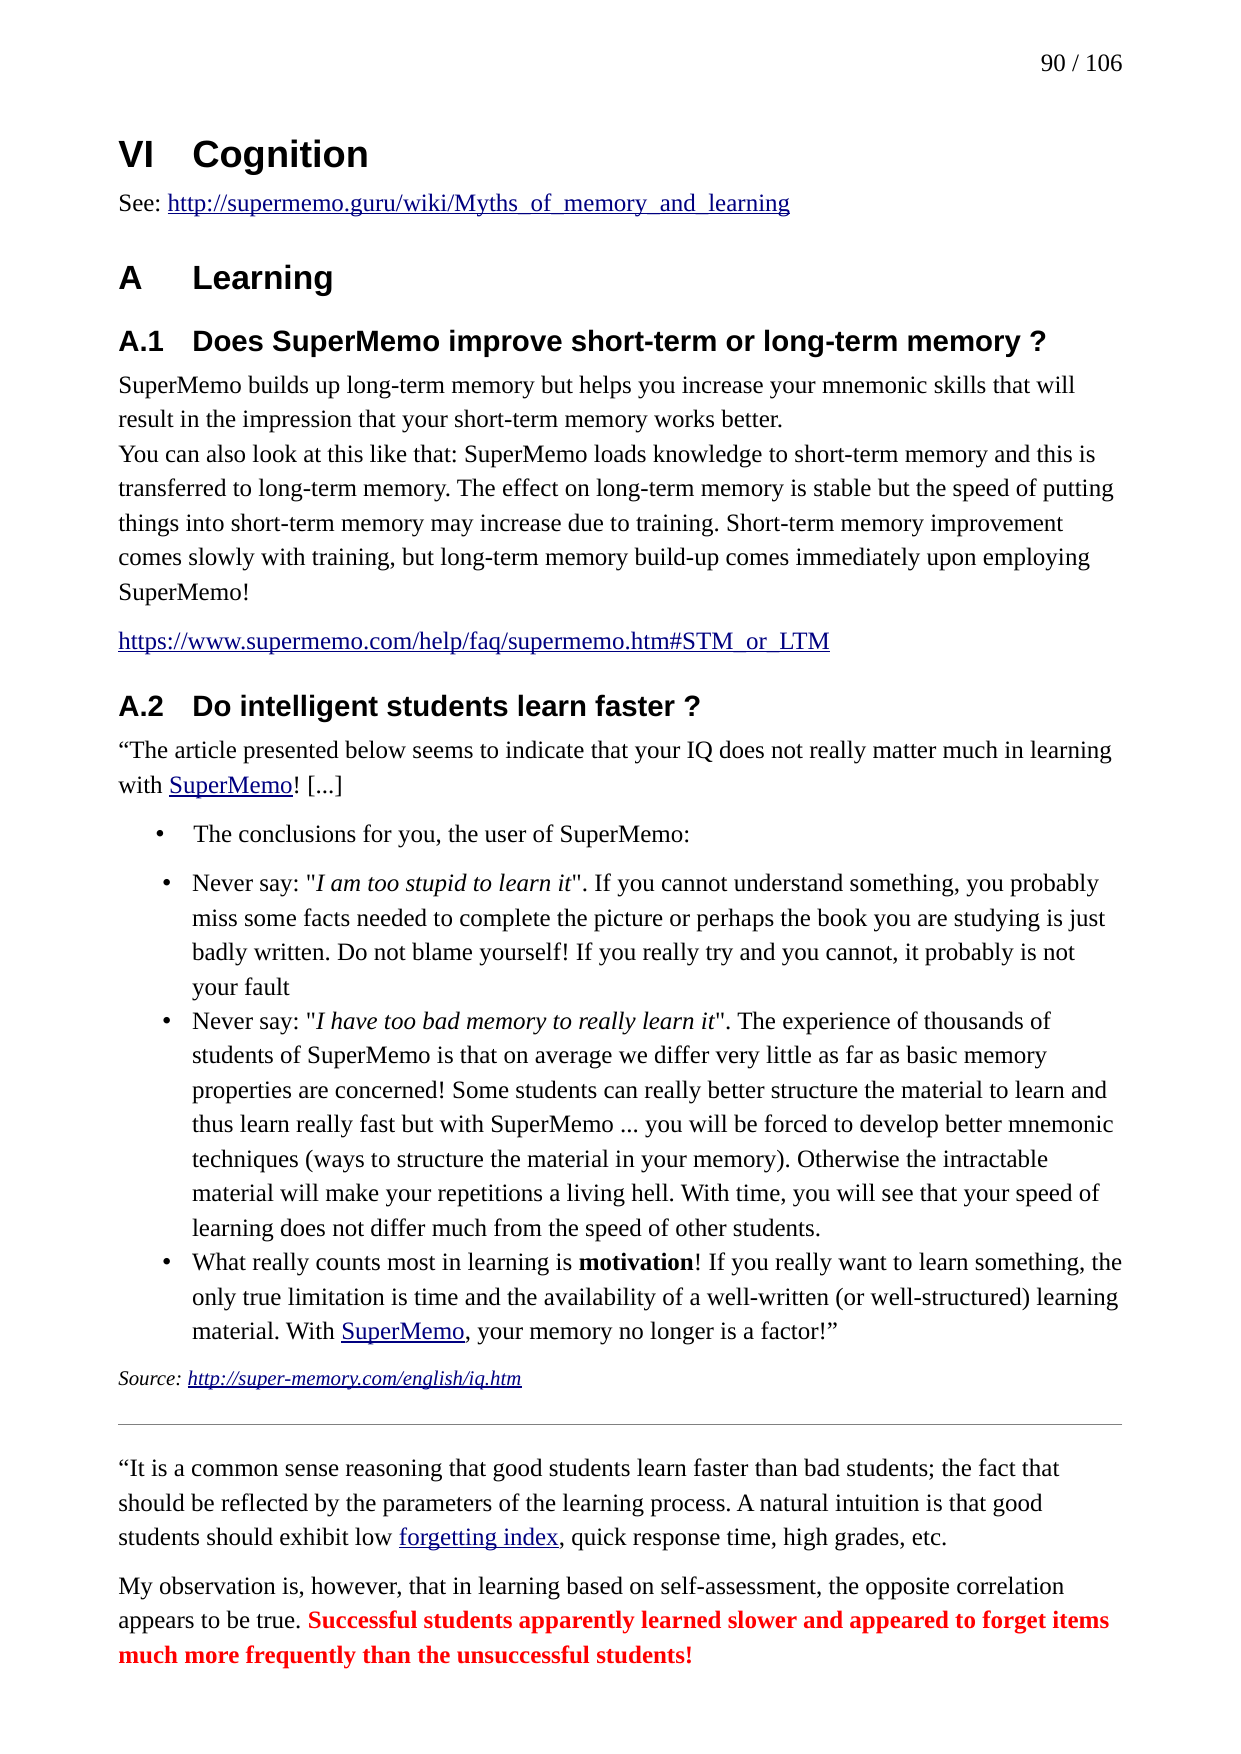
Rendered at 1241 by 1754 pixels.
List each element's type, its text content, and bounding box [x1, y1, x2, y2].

subtitle Do intelligent students learn faster ? [118, 689, 1122, 723]
list Never say: "I have too bad memory to really learn it". The experience of thousands of students of SuperMemo is that on average we differ very little as far as basic memory properties are concerned! Some students can really better structure the material to learn and thus learn really fast but with SuperMemo ... you will be forced to develop better mnemonic techniques (ways to structure the material in your memory). Otherwise the intractable material will make your repetitions a living hell. With time, you will see that your speed of learning does not differ much from the speed of other students. [162, 1006, 1122, 1242]
text “The article presented below seems to indicate that your IQ does not really matter much in learning with SuperMemo! [...] [118, 736, 1122, 799]
text Source: http://super-memory.com/english/iq.htm [118, 1366, 1122, 1389]
list What really counts most in learning is motivation! If you really want to learn something, the only true limitation is time and the availability of a well-written (or well-structured) learning material. With SuperMemo, your memory no longer is a factor!” [162, 1247, 1122, 1345]
list Never say: "I am too stupid to learn it". If you cannot understand something, you probably miss some facts needed to complete the picture or perhaps the book you are studying is just badly written. Do not blame yourself! If you really try and you cannot, it probably is not your fault [162, 868, 1122, 1000]
text See: http://supermemo.guru/wiki/Myths_of_memory_and_learning [118, 188, 1122, 217]
text “It is a common sense reasoning that good students learn faster than bad students; the fact that should be reflected by the parameters of the learning process. A natural intuition is that good students should exhibit low forgetting index, quick response time, high grades, etc. [118, 1453, 1122, 1551]
subtitle Learning [118, 258, 1122, 296]
text https://www.supermemo.com/help/faq/supermemo.htm#STM_or_LTM [118, 626, 1122, 654]
text My observation is, however, that in learning based on self-assessment, the opposite correlation appears to be true. Successful students apparently learned slower and appeared to forget items much more frequently than the unsuccessful students! [118, 1571, 1122, 1669]
text SuperMemo builds up long-term memory but helps you increase your mnemonic skills that will result in the impression that your short-term memory works better. You can also look at this like that: SuperMemo loads knowledge to short-term memory and this is transferred to long-term memory. The effect on long-term memory is stable but the speed of putting things into short-term memory may increase due to training. Short-term memory improvement comes slowly with training, but long-term memory build-up comes immediately upon employing SuperMemo! [118, 370, 1122, 605]
subtitle Cognition [118, 132, 1122, 175]
list The conclusions for you, the user of SuperMemo: [156, 819, 1122, 848]
subtitle Does SuperMemo improve short-term or long-term memory ? [118, 323, 1122, 357]
